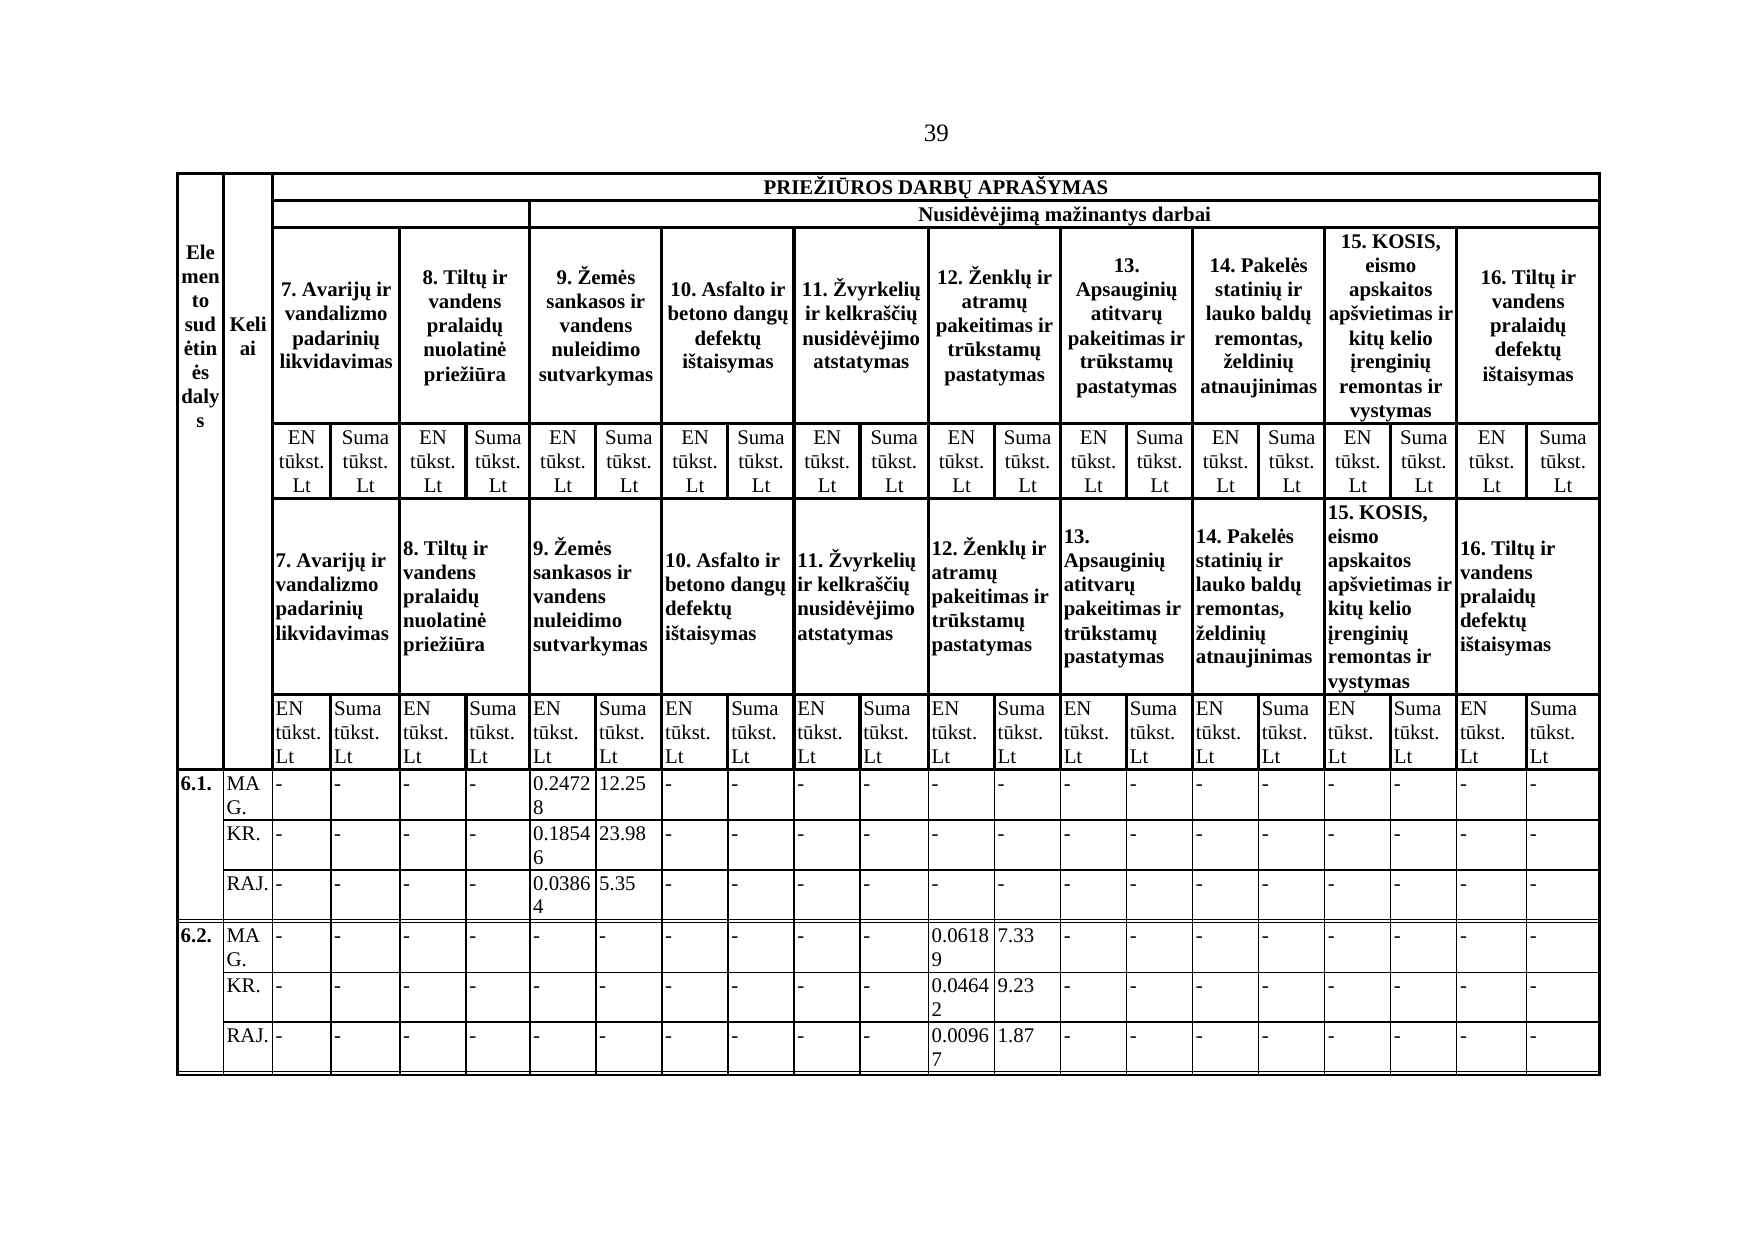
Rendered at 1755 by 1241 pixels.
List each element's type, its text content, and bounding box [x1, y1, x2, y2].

table_cell 9. Žemės sankasos ir vandens nuleidimo sutvarkymas [531, 229, 660, 422]
table_cell - [1527, 923, 1598, 971]
table_cell EN tūkst. Lt [1194, 425, 1257, 497]
table_cell - [273, 923, 330, 971]
table_cell - [795, 821, 859, 869]
table_cell - [1391, 1023, 1456, 1071]
table_cell Elemento sudėtinės dalys [179, 175, 222, 497]
table_cell - [1527, 771, 1598, 819]
table_cell KR. [224, 973, 272, 1021]
table_cell - [1527, 871, 1598, 918]
table_cell - [729, 821, 793, 869]
table_cell [179, 497, 222, 768]
table_cell MAG. [224, 923, 272, 971]
table_cell - [531, 1023, 595, 1071]
table_cell - [729, 1023, 793, 1071]
table_cell - [401, 821, 465, 869]
table_cell EN tūkst. Lt [1326, 425, 1389, 497]
table_cell EN tūkst. Lt [401, 696, 464, 768]
table_cell - [1527, 973, 1598, 1021]
table_cell - [1391, 771, 1456, 819]
table_cell - [729, 871, 793, 918]
table_cell [225, 497, 271, 768]
table_cell 8. Tiltų ir vandens pralaidų nuolatinė priežiūra [401, 229, 528, 422]
table_cell - [1259, 871, 1324, 918]
table_cell PRIEŽIŪROS DARBŲ APRAŠYMAS [274, 175, 1598, 199]
table_cell Suma tūkst. Lt [996, 425, 1059, 497]
table_cell 9.23 [995, 973, 1060, 1021]
table_cell EN tūkst. Lt [531, 696, 594, 768]
table_cell - [1527, 1023, 1598, 1071]
table_cell 23.98 [597, 821, 661, 869]
table_cell - [663, 1023, 727, 1071]
table_cell - [861, 871, 928, 918]
table_cell - [531, 923, 595, 971]
table_cell 9. Žemės sankasos ir vandens nuleidimo sutvarkymas [531, 500, 660, 693]
table_cell - [401, 771, 465, 819]
table_cell 16. Tiltų ir vandens pralaidų defektų ištaisymas [1458, 500, 1598, 693]
table_cell EN tūkst. Lt [1062, 425, 1125, 497]
table_cell - [273, 1023, 330, 1071]
table_cell - [597, 923, 661, 971]
table_cell 12.25 [597, 771, 661, 819]
table_cell EN tūkst. Lt [531, 425, 594, 497]
table_cell - [1325, 923, 1390, 971]
table_cell - [1193, 821, 1258, 869]
table_cell - [1061, 1023, 1126, 1071]
table_cell 0.04642 [929, 973, 994, 1021]
table_cell - [401, 1023, 465, 1071]
table_cell - [332, 871, 399, 918]
table_cell - [1127, 1023, 1192, 1071]
table_cell - [795, 771, 859, 819]
table_cell - [995, 771, 1060, 819]
table_cell 11. Žvyrkelių ir kelkraščių nusidėvėjimo atstatymas [796, 500, 927, 693]
table_cell - [401, 973, 465, 1021]
table_cell - [663, 771, 727, 819]
table_cell - [1061, 771, 1126, 819]
table_cell RAJ. [224, 871, 272, 918]
table_cell - [1457, 973, 1526, 1021]
table_cell 7.33 [995, 923, 1060, 971]
table_cell 1.87 [995, 1023, 1060, 1071]
table_cell - [467, 771, 529, 819]
table_cell Suma tūkst. Lt [1260, 696, 1323, 768]
table_header [177, 148, 1599, 172]
table_cell - [1259, 973, 1324, 1021]
table_cell 6.1. [179, 771, 223, 819]
table_cell EN tūkst. Lt [1194, 696, 1257, 768]
table_cell [179, 819, 223, 869]
table_cell - [795, 973, 859, 1021]
table_cell 0.00967 [929, 1023, 994, 1071]
table_cell - [332, 1023, 399, 1071]
table_cell Nusidėvėjimą mažinantys darbai [531, 202, 1598, 226]
table_cell - [663, 871, 727, 918]
table_cell - [1325, 821, 1390, 869]
table_cell 14. Pakelės statinių ir lauko baldų remontas, želdinių atnaujinimas [1194, 500, 1323, 693]
table_cell - [663, 973, 727, 1021]
table_cell - [1457, 771, 1526, 819]
table_cell - [1259, 1023, 1324, 1071]
table_cell - [929, 821, 994, 869]
table_cell - [729, 923, 793, 971]
table_cell Suma tūkst. Lt [1128, 425, 1191, 497]
table_cell 5.35 [597, 871, 661, 918]
table_cell Suma tūkst. Lt [862, 696, 927, 768]
table_cell EN tūkst. Lt [274, 696, 329, 768]
table_cell - [401, 871, 465, 918]
table_cell - [1061, 923, 1126, 971]
table_cell - [1127, 973, 1192, 1021]
table_cell Suma tūkst. Lt [996, 696, 1059, 768]
table_cell 0.18546 [531, 821, 595, 869]
table_cell - [1259, 923, 1324, 971]
table_cell EN tūkst. Lt [663, 425, 726, 497]
table_cell RAJ. [224, 1023, 272, 1071]
table_cell 8. Tiltų ir vandens pralaidų nuolatinė priežiūra [401, 500, 528, 693]
table_cell - [1527, 821, 1598, 869]
table_cell - [1127, 871, 1192, 918]
table_cell 14. Pakelės statinių ir lauko baldų remontas, želdinių atnaujinimas [1194, 229, 1323, 422]
table_cell Keliai [225, 175, 271, 497]
table_cell EN tūkst. Lt [1458, 425, 1525, 497]
table_cell - [861, 923, 928, 971]
table_cell - [332, 973, 399, 1021]
table_cell EN tūkst. Lt [401, 425, 464, 497]
table_cell EN tūkst. Lt [796, 696, 858, 768]
table_cell [179, 869, 223, 918]
table_cell - [1193, 871, 1258, 918]
table_cell - [467, 973, 529, 1021]
table_cell EN tūkst. Lt [1062, 696, 1125, 768]
table_cell 0.06189 [929, 923, 994, 971]
table_cell 10. Asfalto ir betono dangų defektų ištaisymas [663, 500, 792, 693]
table_cell Suma tūkst. Lt [729, 696, 792, 768]
table_cell Suma tūkst. Lt [1260, 425, 1323, 497]
table_cell - [1325, 771, 1390, 819]
table_cell MAG. [224, 771, 272, 819]
table_cell - [795, 871, 859, 918]
table_cell - [1325, 1023, 1390, 1071]
table_cell - [1061, 871, 1126, 918]
table_cell Suma tūkst. Lt [597, 425, 660, 497]
table_cell - [467, 871, 529, 918]
table_cell EN tūkst. Lt [930, 696, 993, 768]
table_cell - [861, 973, 928, 1021]
table_cell - [663, 923, 727, 971]
table_cell Suma tūkst. Lt [1392, 425, 1455, 497]
table_cell EN tūkst. Lt [274, 425, 329, 497]
table_cell - [1391, 871, 1456, 918]
table_cell Suma tūkst. Lt [1528, 696, 1598, 768]
table_cell - [1391, 973, 1456, 1021]
table_cell - [1193, 923, 1258, 971]
table_cell Suma tūkst. Lt [332, 696, 398, 768]
table_cell - [1127, 771, 1192, 819]
table_cell - [995, 871, 1060, 918]
table_cell - [1193, 973, 1258, 1021]
table_cell Suma tūkst. Lt [332, 425, 398, 497]
table_cell - [1457, 871, 1526, 918]
table_cell - [332, 821, 399, 869]
table_cell EN tūkst. Lt [1458, 696, 1525, 768]
table_cell 13. Apsauginių atitvarų pakeitimas ir trūkstamų pastatymas [1062, 500, 1191, 693]
table_cell - [929, 871, 994, 918]
table_cell - [1259, 771, 1324, 819]
table_cell - [861, 1023, 928, 1071]
table_cell - [531, 973, 595, 1021]
table_cell - [467, 923, 529, 971]
table_cell Suma tūkst. Lt [468, 425, 528, 497]
table_cell Suma tūkst. Lt [729, 425, 792, 497]
table_cell - [663, 821, 727, 869]
table_cell - [401, 923, 465, 971]
table_cell - [795, 1023, 859, 1071]
table_cell 10. Asfalto ir betono dangų defektų ištaisymas [663, 229, 792, 422]
table_cell [179, 1021, 223, 1071]
table_cell 11. Žvyrkelių ir kelkraščių nusidėvėjimo atstatymas [796, 229, 927, 422]
table_cell - [467, 1023, 529, 1071]
table_cell 15. KOSIS, eismo apskaitos apšvietimas ir kitų kelio įrenginių remontas ir vystymas [1326, 500, 1455, 693]
table_cell - [1325, 973, 1390, 1021]
table_cell 0.03864 [531, 871, 595, 918]
table_cell - [273, 973, 330, 1021]
table_cell - [729, 771, 793, 819]
table_cell 7. Avarijų ir vandalizmo padarinių likvidavimas [274, 500, 398, 693]
table_cell - [995, 821, 1060, 869]
table_cell Suma tūkst. Lt [468, 696, 528, 768]
table_cell - [1127, 821, 1192, 869]
table_cell - [1391, 821, 1456, 869]
table_cell - [861, 821, 928, 869]
table_cell 0.24728 [531, 771, 595, 819]
table_cell - [273, 771, 330, 819]
table_cell 7. Avarijų ir vandalizmo padarinių likvidavimas [274, 229, 398, 422]
table_cell - [332, 771, 399, 819]
table_cell - [597, 1023, 661, 1071]
table_cell - [467, 821, 529, 869]
table_cell - [1457, 1023, 1526, 1071]
table_cell - [1193, 1023, 1258, 1071]
table_cell - [1457, 923, 1526, 971]
table_cell EN tūkst. Lt [796, 425, 858, 497]
table_cell 6.2. [179, 923, 223, 971]
table_cell EN tūkst. Lt [930, 425, 993, 497]
table_cell - [729, 973, 793, 1021]
table_cell - [273, 821, 330, 869]
table_cell 12. Ženklų ir atramų pakeitimas ir trūkstamų pastatymas [930, 500, 1059, 693]
table_cell EN tūkst. Lt [663, 696, 726, 768]
table_cell - [1391, 923, 1456, 971]
table_cell [274, 202, 528, 226]
table_cell - [273, 871, 330, 918]
table_cell - [861, 771, 928, 819]
table_cell 16. Tiltų ir vandens pralaidų defektų ištaisymas [1458, 229, 1598, 422]
table_cell Suma tūkst. Lt [862, 425, 927, 497]
table_cell - [332, 923, 399, 971]
table_cell - [1193, 771, 1258, 819]
table_cell 13. Apsauginių atitvarų pakeitimas ir trūkstamų pastatymas [1062, 229, 1191, 422]
table_cell Suma tūkst. Lt [1528, 425, 1598, 497]
table_cell - [1259, 821, 1324, 869]
table_cell - [1325, 871, 1390, 918]
table_cell 15. KOSIS, eismo apskaitos apšvietimas ir kitų kelio įrenginių remontas ir vystymas [1326, 229, 1455, 422]
table_cell Suma tūkst. Lt [1128, 696, 1191, 768]
table_cell - [1127, 923, 1192, 971]
table_cell - [795, 923, 859, 971]
table_cell - [1457, 821, 1526, 869]
table_cell - [1061, 821, 1126, 869]
table_cell - [929, 771, 994, 819]
table_cell 12. Ženklų ir atramų pakeitimas ir trūkstamų pastatymas [930, 229, 1059, 422]
table_cell - [597, 973, 661, 1021]
table_cell - [1061, 973, 1126, 1021]
table_cell Suma tūkst. Lt [597, 696, 660, 768]
table_cell KR. [224, 821, 272, 869]
table_cell [179, 971, 223, 1021]
table_cell Suma tūkst. Lt [1392, 696, 1455, 768]
table_cell EN tūkst. Lt [1326, 696, 1389, 768]
